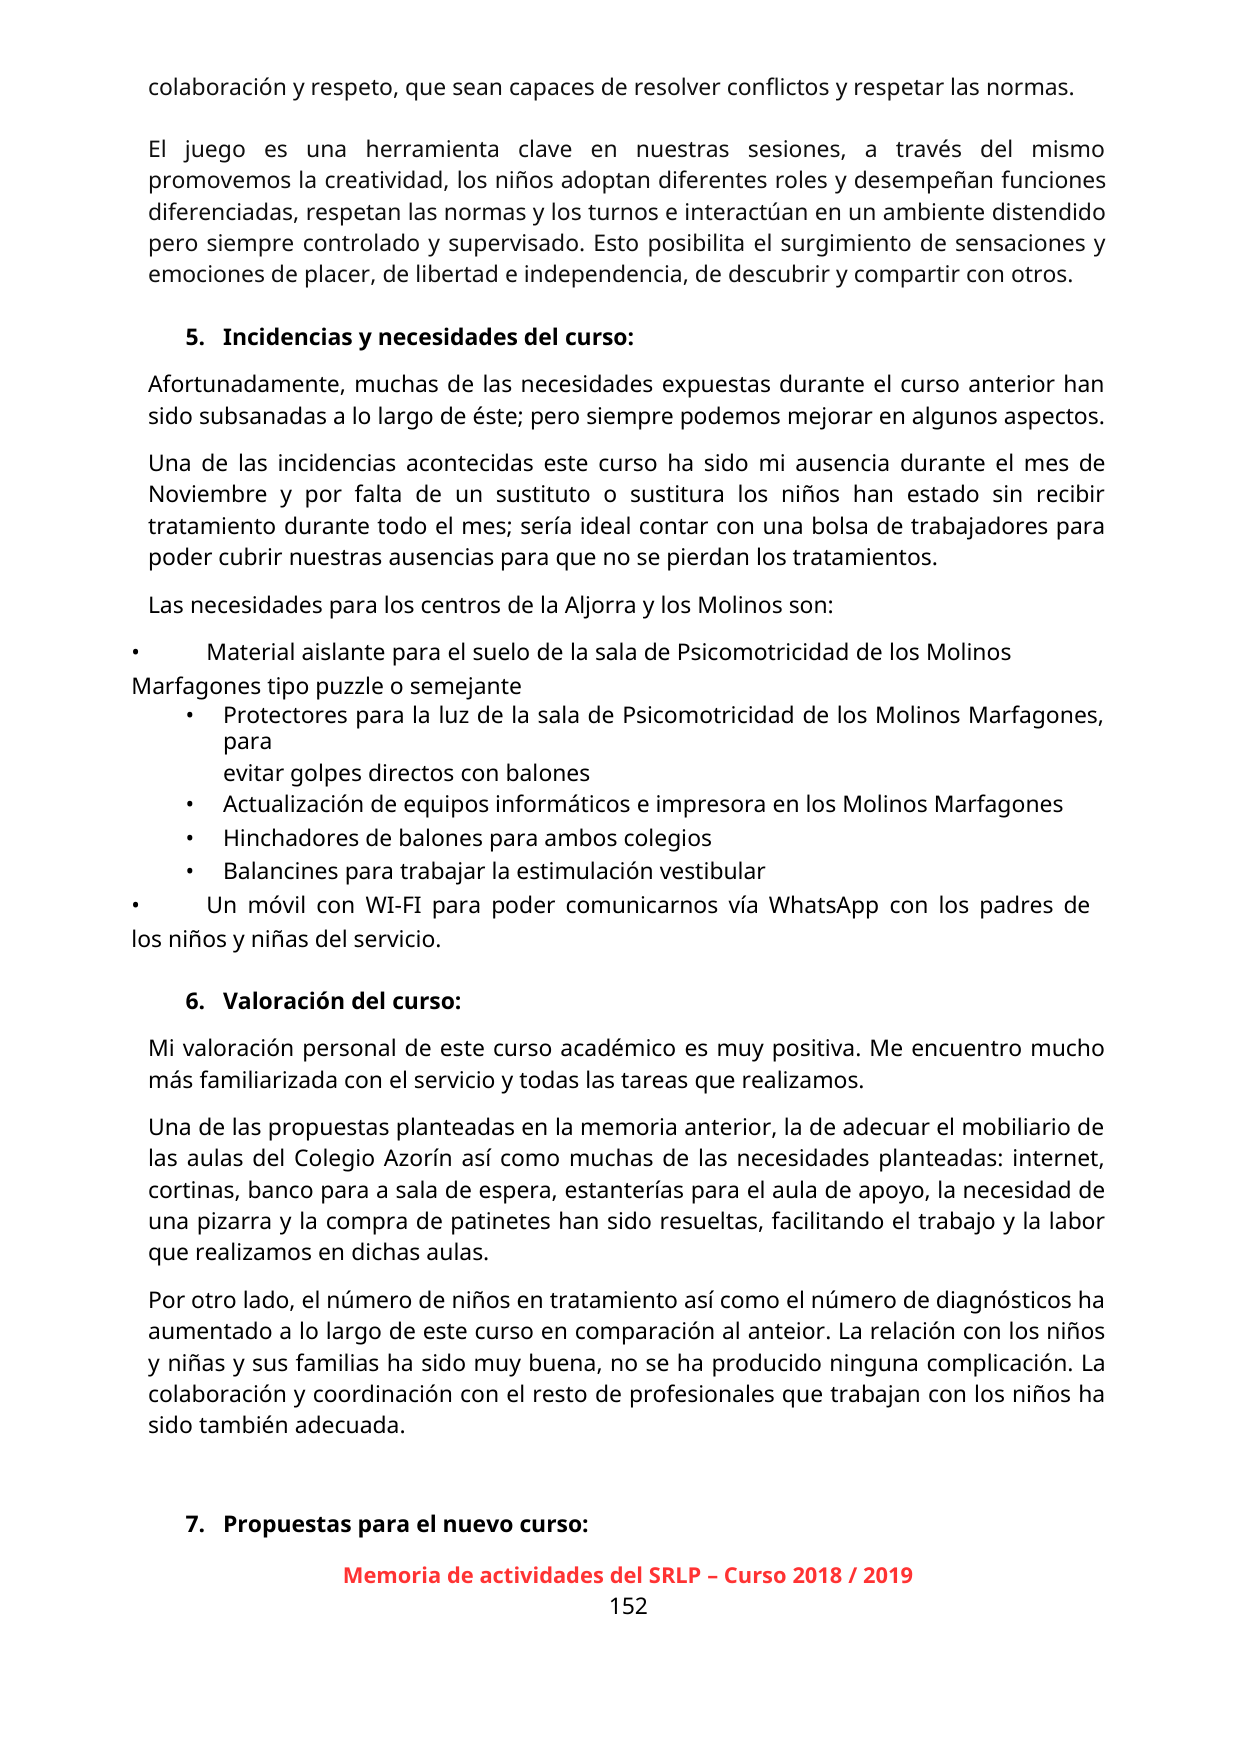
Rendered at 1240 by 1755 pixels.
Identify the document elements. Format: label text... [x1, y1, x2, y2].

text Por otro lado, el número de niños en tratamiento así como el número de diagnósticos ha aumentado a lo largo de este curso en comparación al anteior. La relación con los niños y niñas y sus familias ha sido muy buena, no se ha producido ninguna complicación. La colaboración y coordinación con el resto de profesionales que trabajan con los niños ha sido también adecuada. [148, 1284, 1107, 1440]
text colaboración y respeto, que sean capaces de resolver conflictos y respetar las normas. [148, 70, 1160, 102]
list Actualización de equipos informáticos e impresora en los Molinos Marfagones [185, 788, 1160, 819]
list Valoración del curso: [185, 985, 1160, 1016]
list Propuestas para el nuevo curso: [185, 1508, 1160, 1540]
text El juego es una herramienta clave en nuestras sesiones, a través del mismo promovemos la creatividad, los niños adoptan diferentes roles y desempeñan funciones diferenciadas, respetan las normas y los turnos e interactúan en un ambiente distendido pero siempre controlado y supervisado. Esto posibilita el surgimiento de sensaciones y emociones de placer, de libertad e independencia, de descubrir y compartir con otros. [148, 133, 1107, 289]
text Mi valoración personal de este curso académico es muy positiva. Me encuentro mucho más familiarizada con el servicio y todas las tareas que realizamos. [148, 1032, 1106, 1095]
list Protectores para la luz de la sala de Psicomotricidad de los Molinos Marfagones, para [185, 703, 1160, 754]
list Un móvil con WI-FI para poder comunicarnos vía WhatsApp con los padres de los niños y niñas del servicio. [131, 889, 1106, 954]
text evitar golpes directos con balones [223, 757, 1160, 788]
list Material aislante para el suelo de la sala de Psicomotricidad de los Molinos Marfagones tipo puzzle o semejante [131, 636, 1106, 701]
list Hinchadores de balones para ambos colegios [185, 822, 1160, 853]
list Balancines para trabajar la estimulación vestibular [185, 855, 1160, 886]
text Afortunadamente, muchas de las necesidades expuestas durante el curso anterior han sido subsanadas a lo largo de éste; pero siempre podemos mejorar en algunos aspectos. [148, 368, 1106, 431]
text Las necesidades para los centros de la Aljorra y los Molinos son: [148, 588, 1160, 620]
list Incidencias y necesidades del curso: [185, 321, 1160, 352]
text Una de las propuestas planteadas en la memoria anterior, la de adecuar el mobiliario de las aulas del Colegio Azorín así como muchas de las necesidades planteadas: internet, cortinas, banco para a sala de espera, estanterías para el aula de apoyo, la necesidad de una pizarra y la compra de patinetes han sido resueltas, facilitando el trabajo y la labor que realizamos en dichas aulas. [148, 1111, 1106, 1267]
text Una de las incidencias acontecidas este curso ha sido mi ausencia durante el mes de Noviembre y por falta de un sustituto o sustitura los niños han estado sin recibir tratamiento durante todo el mes; sería ideal contar con una bolsa de trabajadores para poder cubrir nuestras ausencias para que no se pierdan los tratamientos. [148, 447, 1106, 572]
